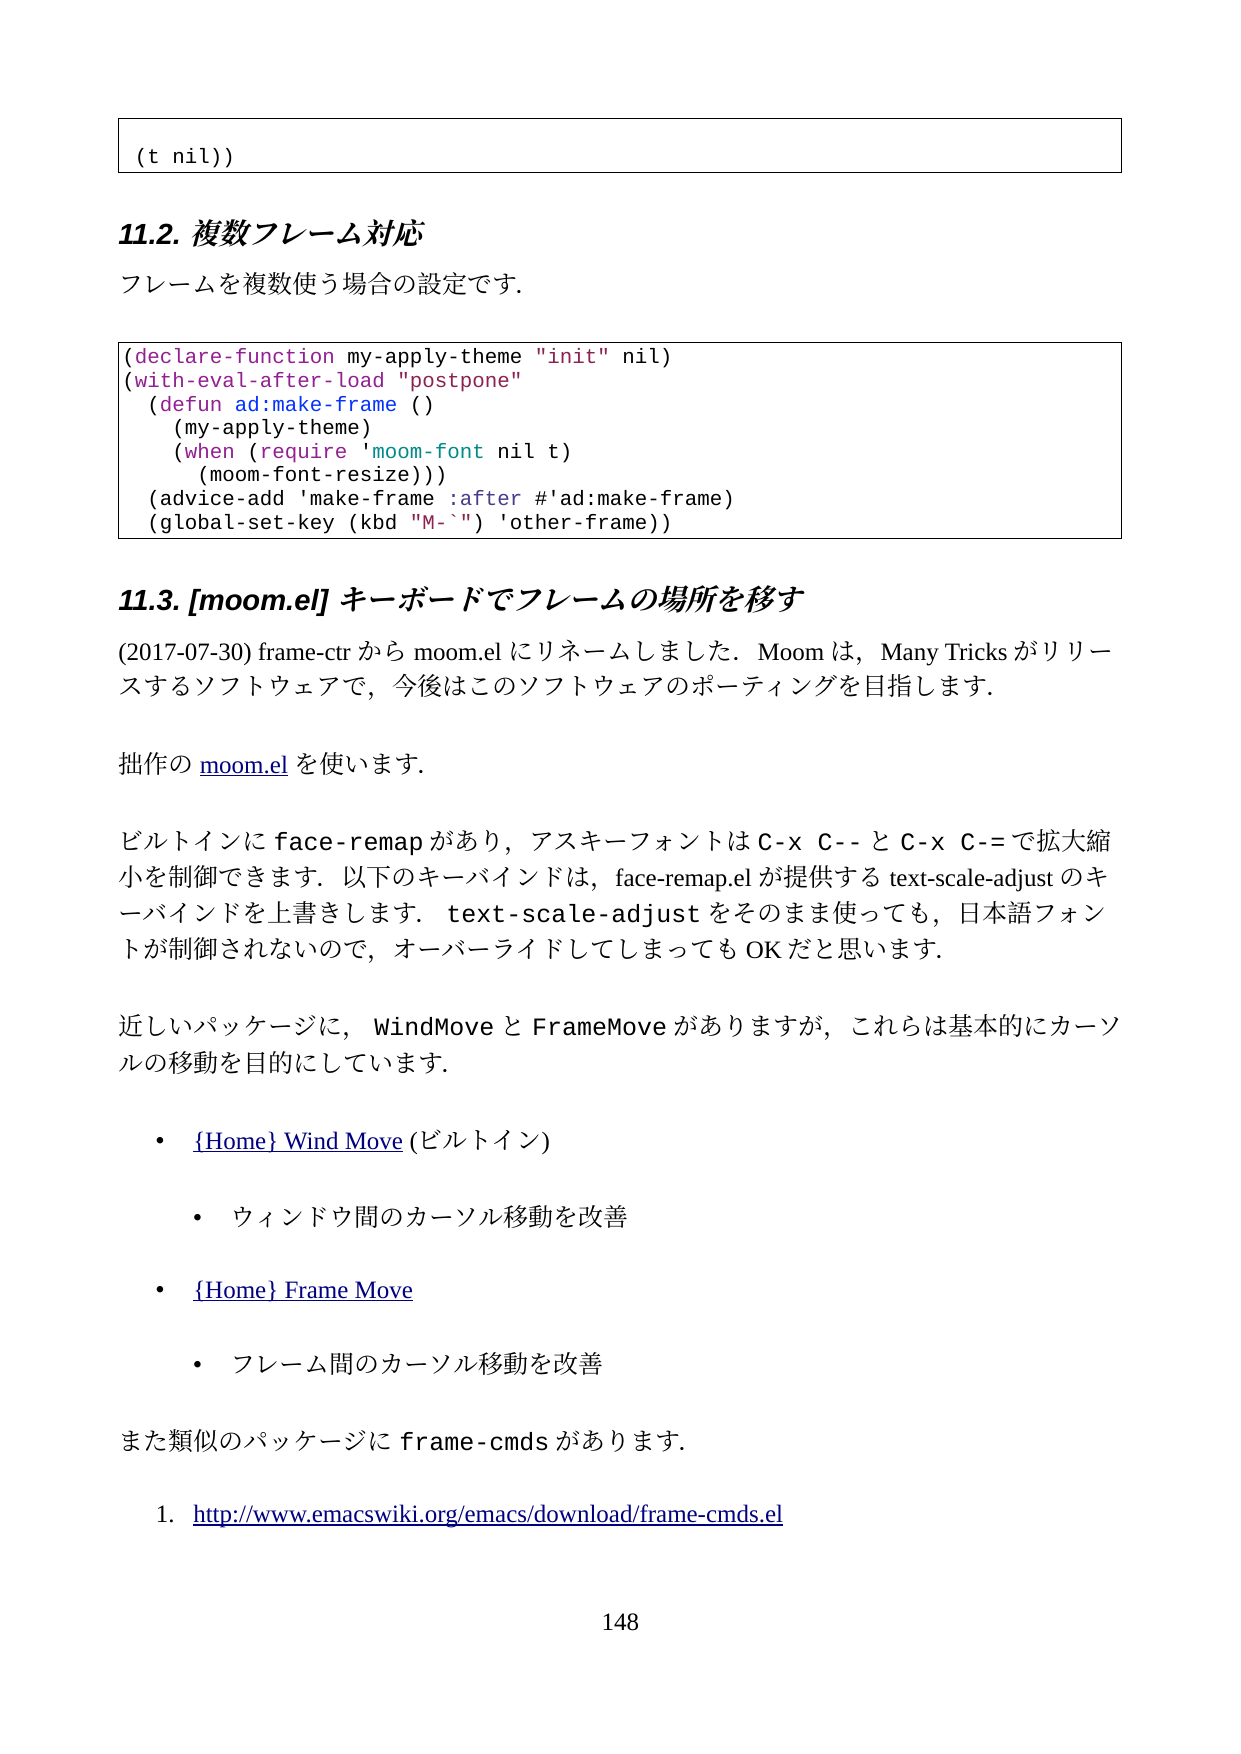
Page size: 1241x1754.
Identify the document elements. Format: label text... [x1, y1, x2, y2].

text (my-apply-theme) [119, 413, 1121, 437]
subtitle [moom.el] キーボードでフレームの場所を移す [118, 577, 1122, 619]
text (t nil)) [119, 142, 1121, 172]
list フレーム間のカーソル移動を改善 [193, 1345, 1122, 1409]
text 近しいパッケージに， WindMove と FrameMove がありますが，これらは基本的にカーソルの移動を目的にしています． [118, 1007, 1122, 1108]
text (declare-function my-apply-theme "init" nil) [119, 343, 1121, 366]
text (moom-font-resize))) [119, 461, 1121, 484]
text (advice-add 'make-frame :after #'ad:make-frame) [119, 484, 1121, 508]
subtitle 複数フレーム対応 [118, 211, 1122, 253]
text (with-eval-after-load "postpone" [119, 366, 1121, 389]
list {Home} Wind Move (ビルトイン) [156, 1121, 1122, 1185]
list ウィンドウ間のカーソル移動を改善 [193, 1198, 1122, 1262]
text (when (require 'moom-font nil t) [119, 437, 1121, 461]
text また類似のパッケージに frame-cmds があります． [118, 1422, 1122, 1487]
text (defun ad:make-frame () [119, 389, 1121, 413]
list {Home} Frame Move [156, 1275, 1122, 1332]
text ビルトインに face-remap があり，アスキーフォントは C-x C-- と C-x C-= で拡大縮小を制御できます．以下のキーバインドは，face-remap.el が提供する text-scale-adjust のキーバインドを上書きします． text-scale-adjust をそのまま使っても，日本語フォントが制御されないので，オーバーライドしてしまってもOKだと思います． [118, 821, 1122, 994]
list http://www.emacswiki.org/emacs/download/frame-cmds.el [156, 1499, 1122, 1557]
text フレームを複数使う場合の設定です． [118, 265, 1122, 330]
text (2017-07-30) frame-ctr から moom.el にリネームしました．Moom は，Many Tricks がリリースするソフトウェアで，今後はこのソフトウェアのポーティングを目指します． [118, 631, 1122, 732]
text (global-set-key (kbd "M-`") 'other-frame)) [119, 508, 1121, 538]
text 拙作の moom.el を使います． [118, 744, 1122, 809]
